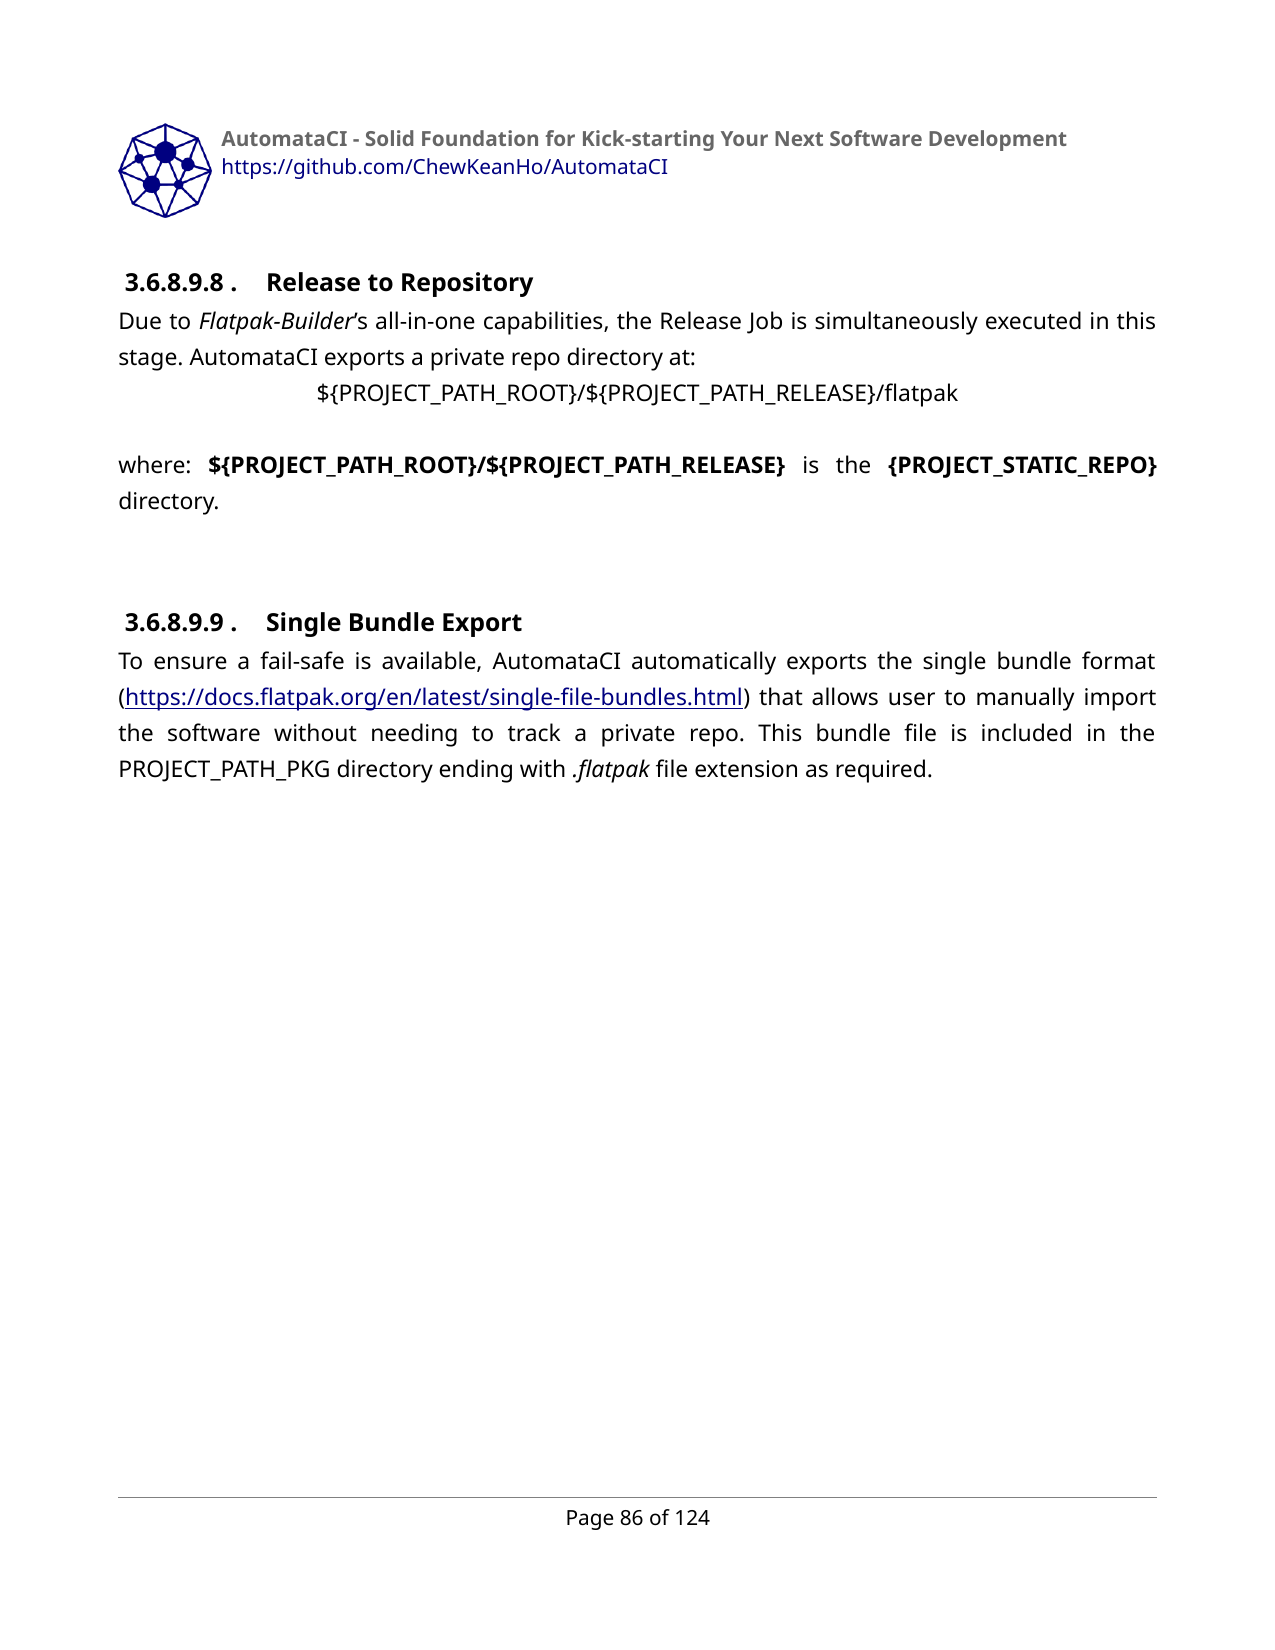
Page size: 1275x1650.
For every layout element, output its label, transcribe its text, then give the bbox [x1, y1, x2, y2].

subtitle Single Bundle Export [118, 605, 1157, 639]
picture [118, 123, 212, 218]
text Due to Flatpak-Builder’s all-in-one capabilities, the Release Job is simultaneously executed in this stage. AutomataCI exports a private repo directory at: [118, 305, 1157, 372]
subtitle Release to Repository [118, 265, 1157, 299]
text where: ${PROJECT_PATH_ROOT}/${PROJECT_PATH_RELEASE} is the {PROJECT_STATIC_REPO} directory. [118, 449, 1157, 516]
text ${PROJECT_PATH_ROOT}/${PROJECT_PATH_RELEASE}/flatpak [118, 377, 1157, 408]
text To ensure a fail-safe is available, AutomataCI automatically exports the single bundle format (https://docs.flatpak.org/en/latest/single-file-bundles.html) that allows user to manually import the software without needing to track a private repo. This bundle file is included in the PROJECT_PATH_PKG directory ending with .flatpak file extension as required. [118, 645, 1157, 784]
